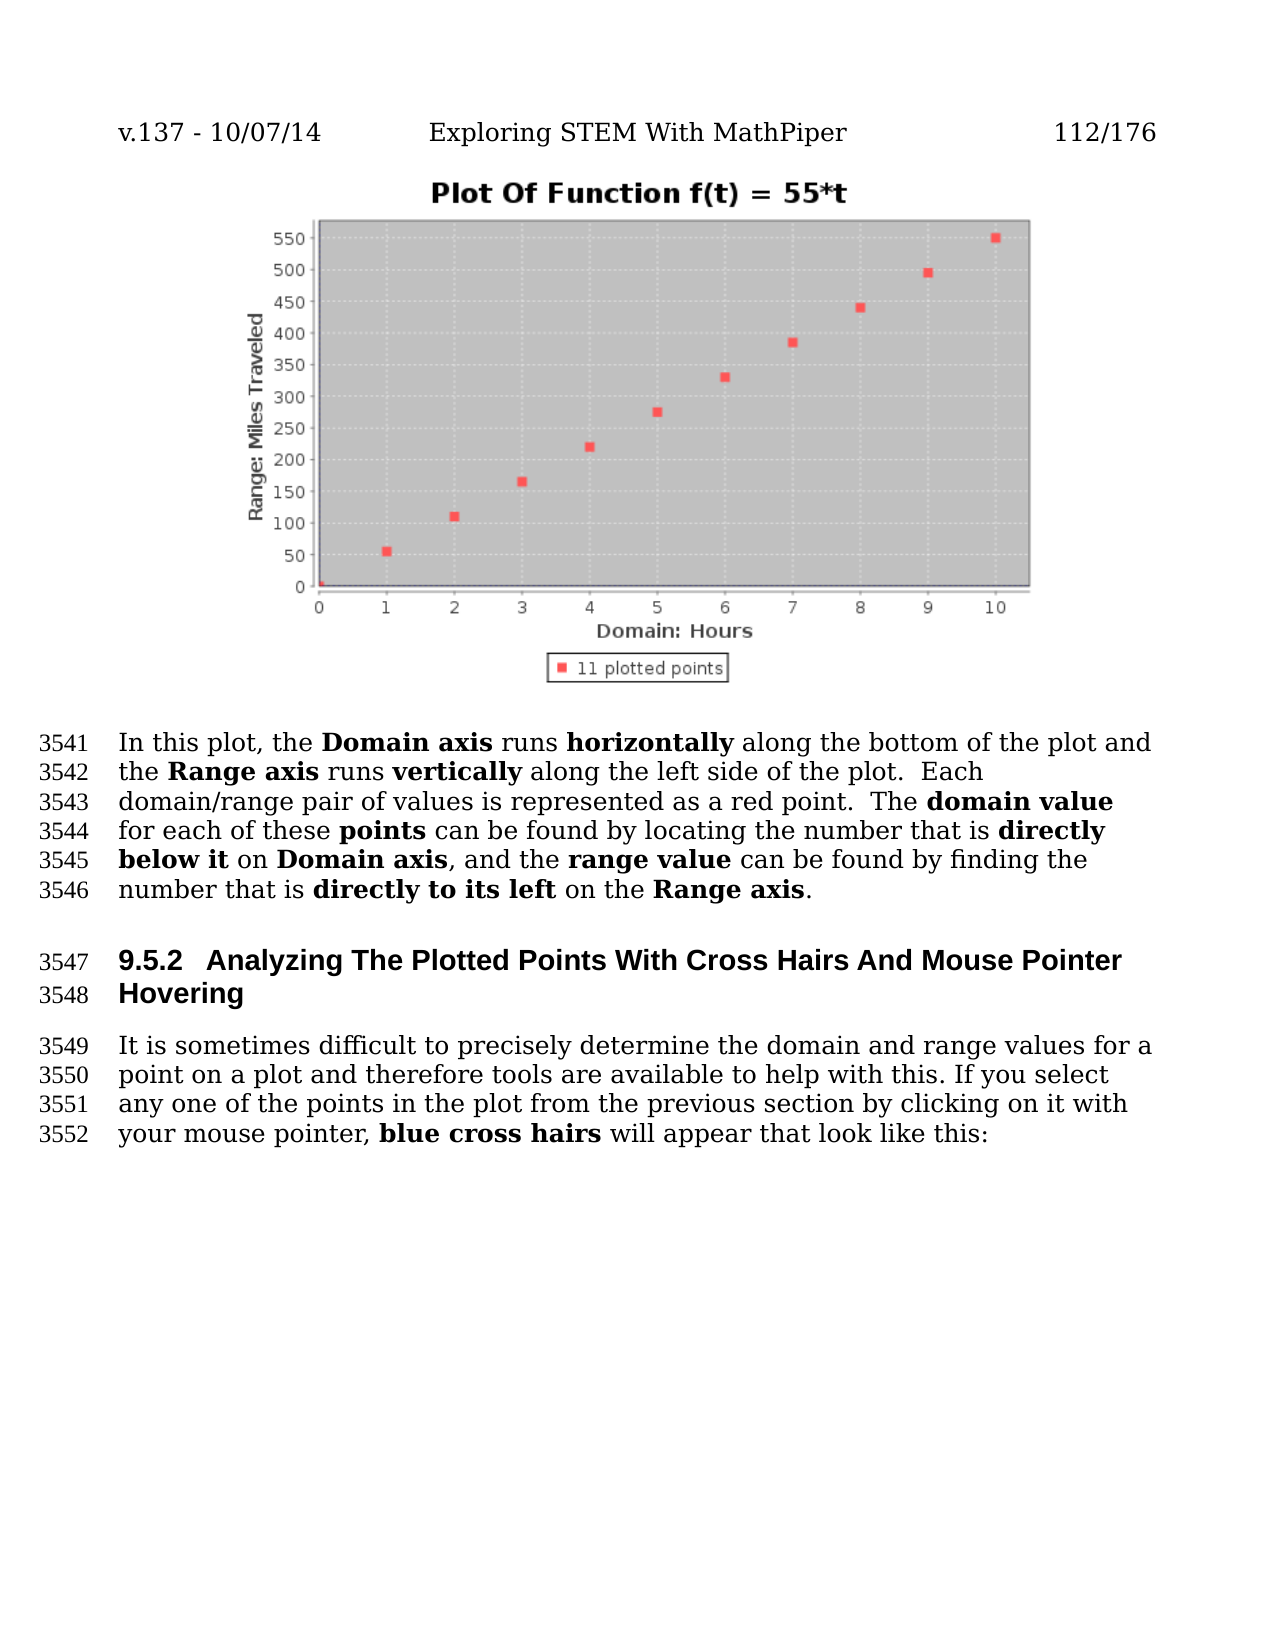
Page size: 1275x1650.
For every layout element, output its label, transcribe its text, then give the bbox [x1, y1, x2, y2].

text It is sometimes difficult to precisely determine the domain and range values for a point on a plot and therefore tools are available to help with this. If you select any one of the points in the plot from the previous section by clicking on it with your mouse pointer, blue cross hairs will appear that look like this: [118, 1031, 1157, 1148]
subtitle Analyzing The Plotted Points With Cross Hairs And Mouse Pointer Hovering [118, 943, 1157, 1010]
text In this plot, the Domain axis runs horizontally along the bottom of the plot and the Range axis runs vertically along the left side of the plot. Each domain/range pair of values is represented as a red point. The domain value for each of these points can be found by locating the number that is directly below it on Domain axis, and the range value can be found by finding the number that is directly to its left on the Range axis. [118, 728, 1157, 904]
picture [230, 176, 1046, 684]
